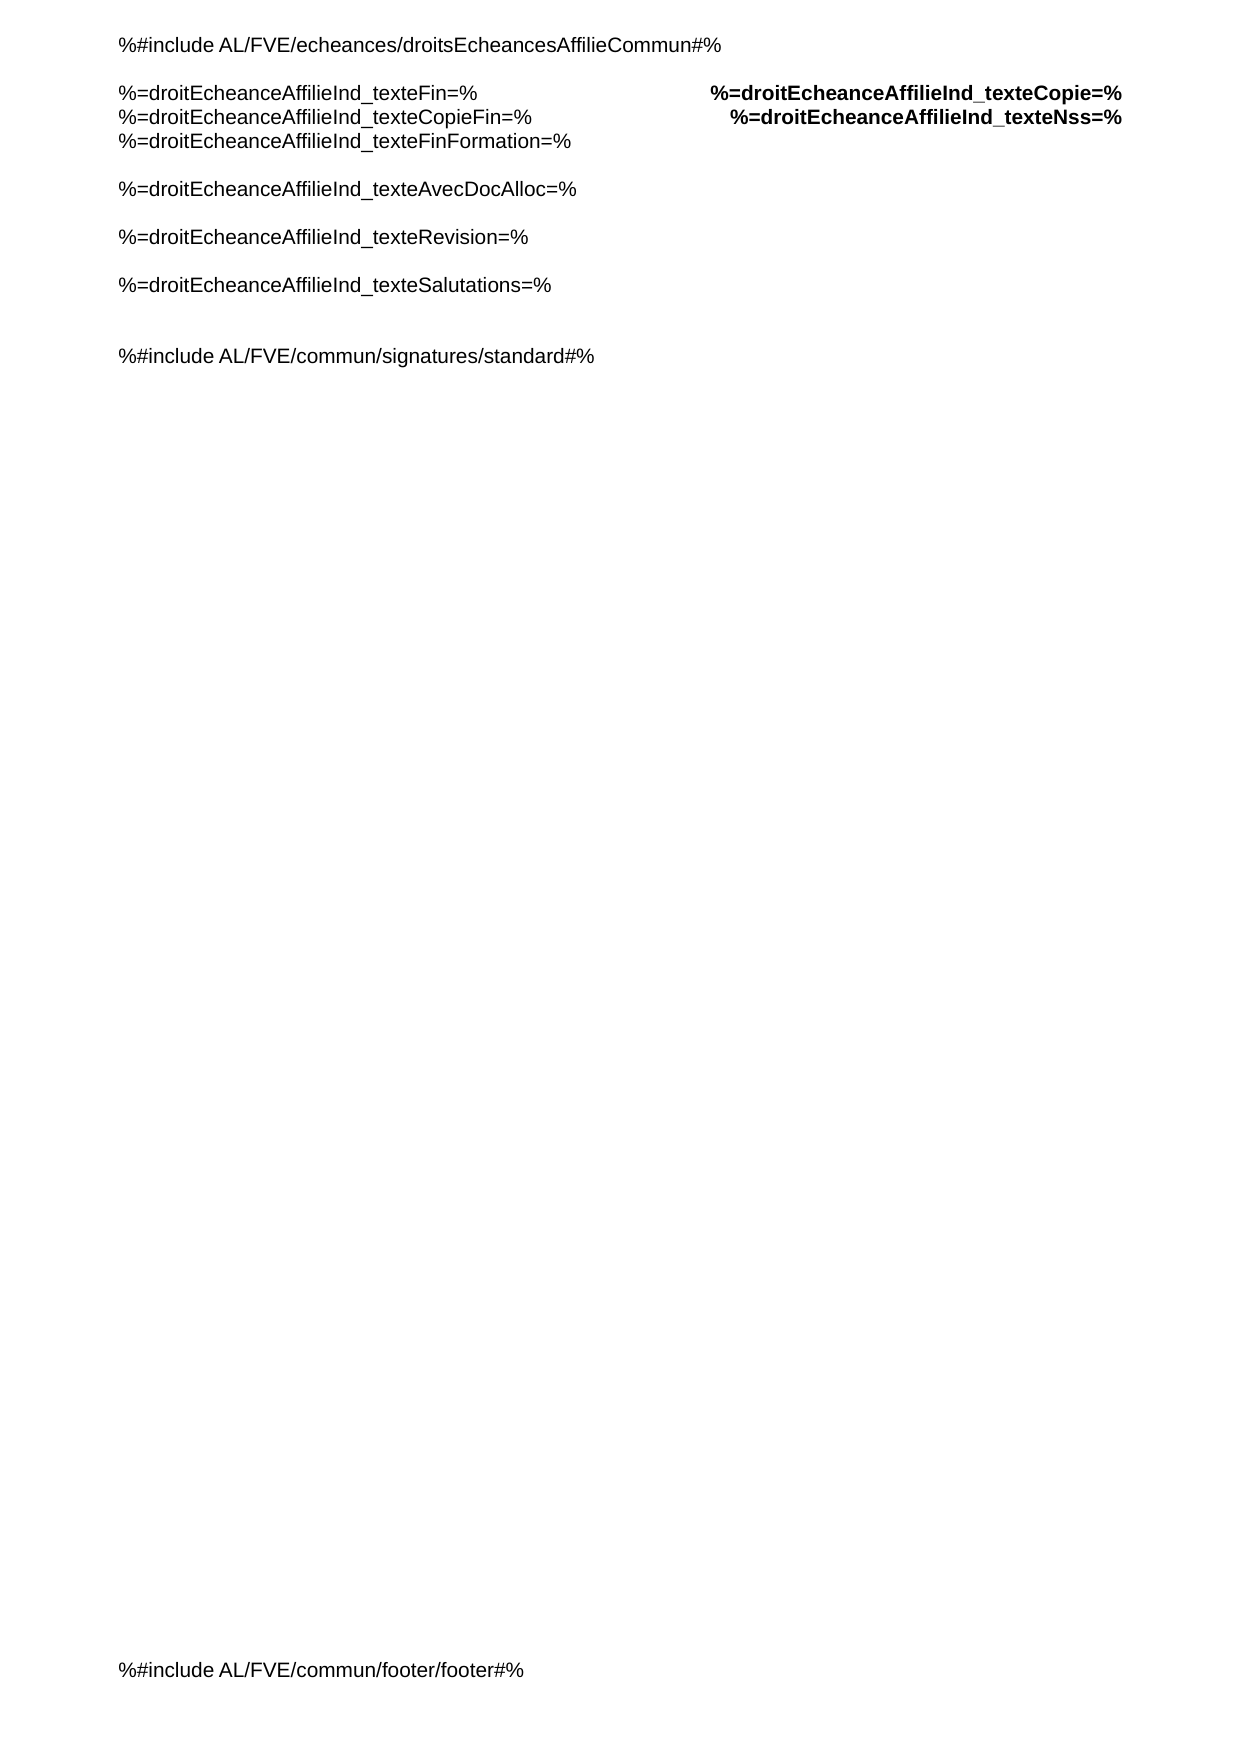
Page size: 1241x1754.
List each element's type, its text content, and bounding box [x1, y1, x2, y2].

text %=droitEcheanceAffilieInd_texteRevision=% [118, 224, 1122, 248]
text %=droitEcheanceAffilieInd_texteSalutations=% [118, 272, 1122, 296]
text %#include AL/FVE/commun/signatures/standard#% [118, 344, 1122, 368]
text %=droitEcheanceAffilieInd_texteFin=% %=droitEcheanceAffilieInd_texteCopie=% %=droitEcheanceAffilieInd_texteCopieFin=% %=droitEcheanceAffilieInd_texteNss=% %=droitEcheanceAffilieInd_texteFinFormation=% [118, 81, 1122, 153]
text %#include AL/FVE/echeances/droitsEcheancesAffilieCommun#% [118, 33, 1131, 57]
text %=droitEcheanceAffilieInd_texteAvecDocAlloc=% [118, 177, 1122, 201]
